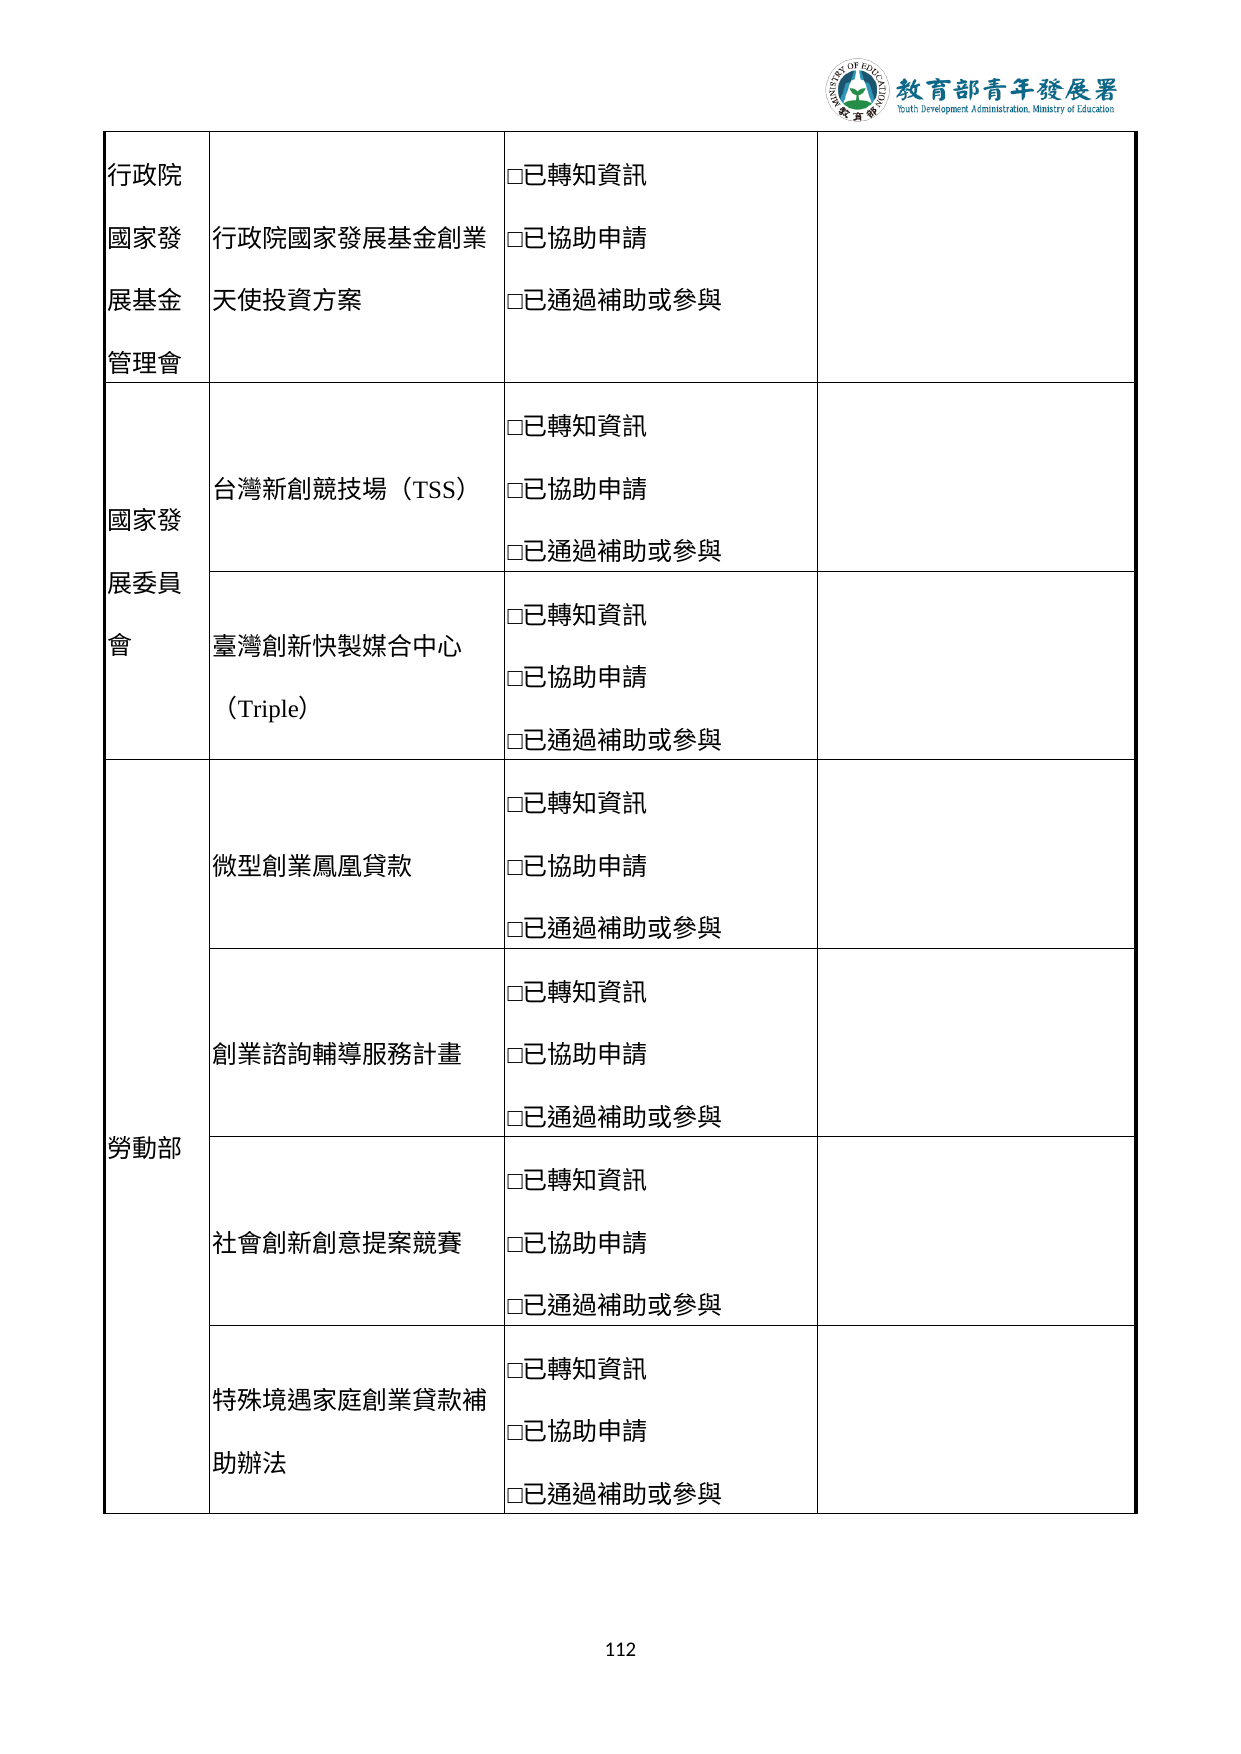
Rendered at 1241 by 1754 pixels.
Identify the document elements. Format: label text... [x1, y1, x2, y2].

table_cell [818, 1137, 1134, 1325]
table_cell 國家發展委員會 [106, 383, 209, 759]
table_cell 創業諮詢輔導服務計畫 [210, 949, 504, 1136]
table_cell 臺灣創新快製媒合中心（Triple） [210, 572, 504, 759]
table_cell [818, 760, 1134, 948]
table_cell 台灣新創競技場（TSS） [210, 383, 504, 571]
table_cell [818, 132, 1134, 382]
table_cell 勞動部 [106, 760, 209, 1513]
table_cell [818, 949, 1134, 1136]
table_cell [818, 572, 1134, 759]
table_cell □已轉知資訊 □已協助申請 □已通過補助或參與 [505, 949, 817, 1136]
table_cell □已轉知資訊 □已協助申請 □已通過補助或參與 [505, 132, 817, 382]
table_cell [818, 383, 1134, 571]
table_cell □已轉知資訊 □已協助申請 □已通過補助或參與 [505, 1137, 817, 1325]
table_cell 特殊境遇家庭創業貸款補助辦法 [210, 1326, 504, 1513]
table_cell □已轉知資訊 □已協助申請 □已通過補助或參與 [505, 572, 817, 759]
table_cell 行政院國家發展基金管理會 [106, 132, 209, 382]
table_cell 微型創業鳳凰貸款 [210, 760, 504, 948]
table_cell □已轉知資訊 □已協助申請 □已通過補助或參與 [505, 383, 817, 571]
table_cell □已轉知資訊 □已協助申請 □已通過補助或參與 [505, 1326, 817, 1513]
table_cell 社會創新創意提案競賽 [210, 1137, 504, 1325]
table_cell [818, 1326, 1134, 1513]
table_cell 行政院國家發展基金創業天使投資方案 [210, 132, 504, 382]
table_cell □已轉知資訊 □已協助申請 □已通過補助或參與 [505, 760, 817, 948]
